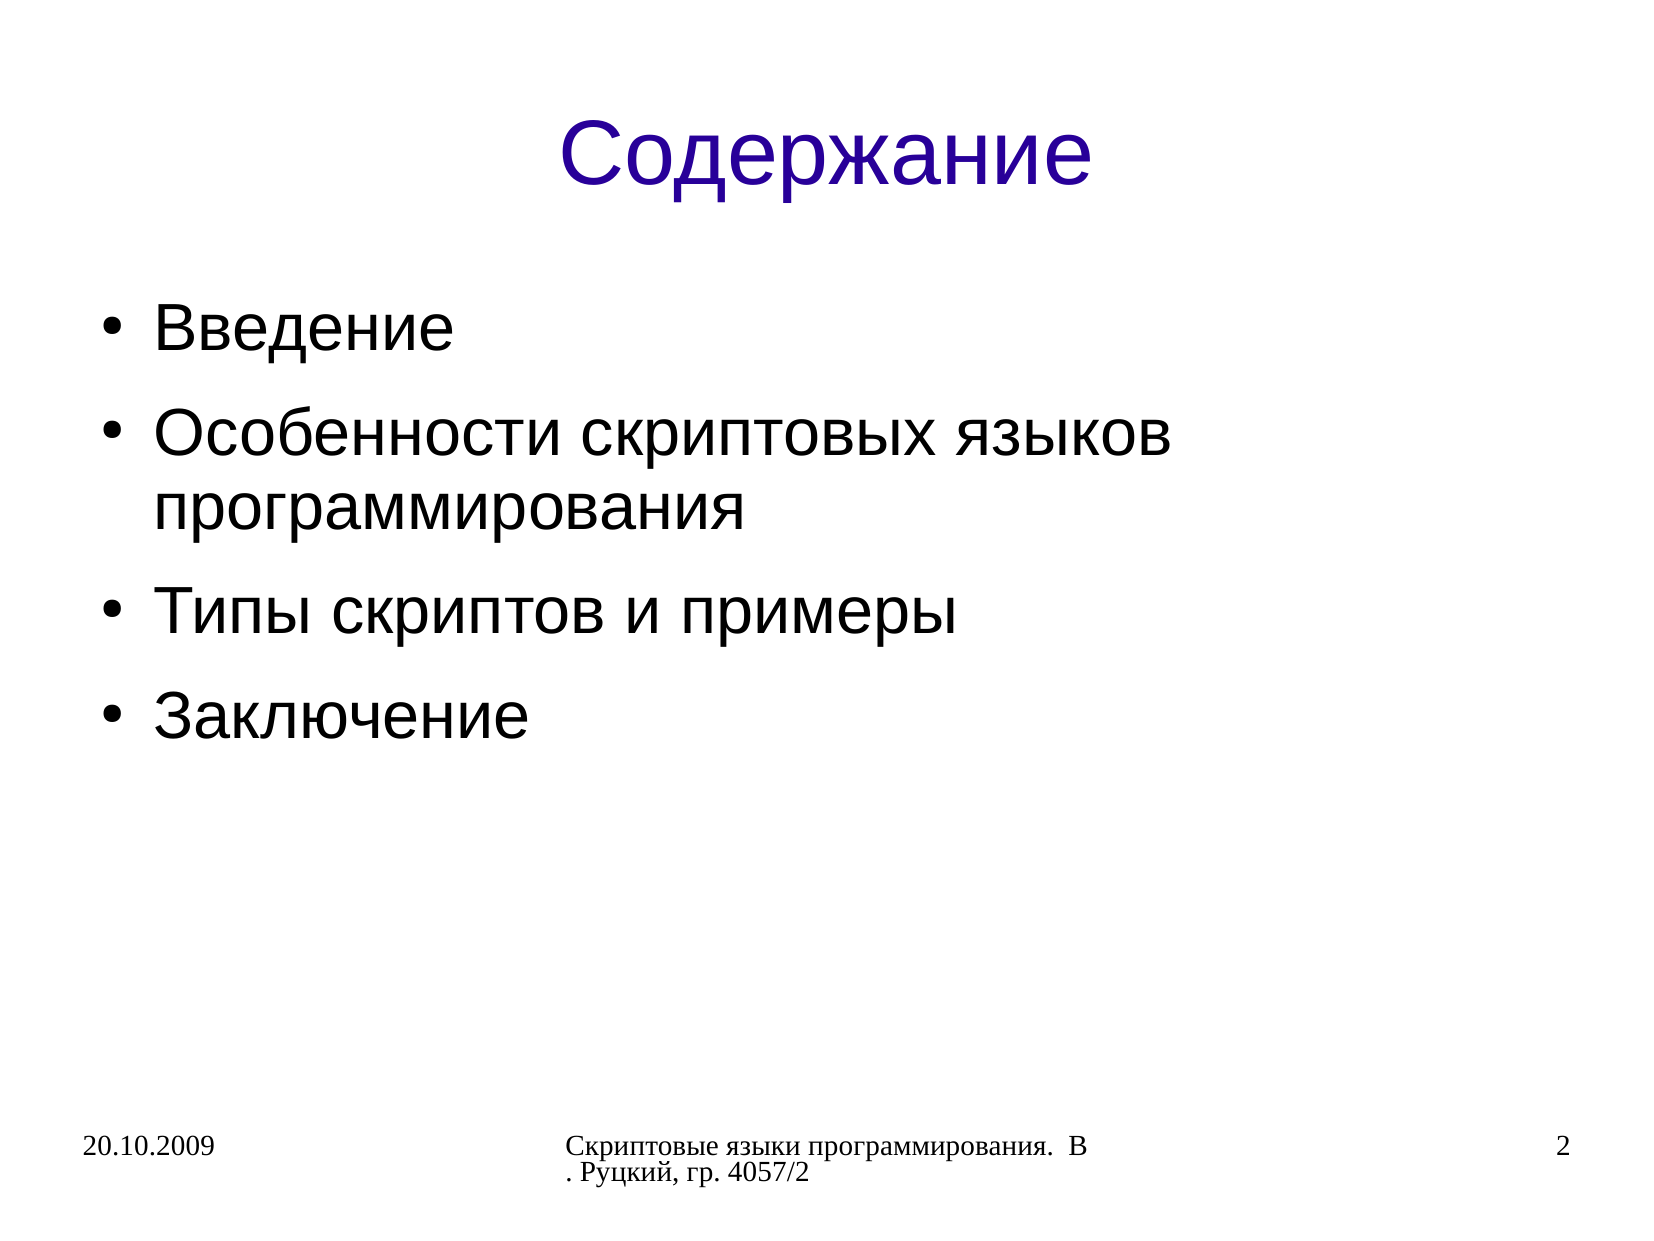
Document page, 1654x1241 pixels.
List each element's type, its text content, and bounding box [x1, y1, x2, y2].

list Введение Особенности скриптовых языков программирования Типы скриптов и примеры Заключение [82, 290, 1571, 1109]
title Содержание [82, 49, 1571, 257]
